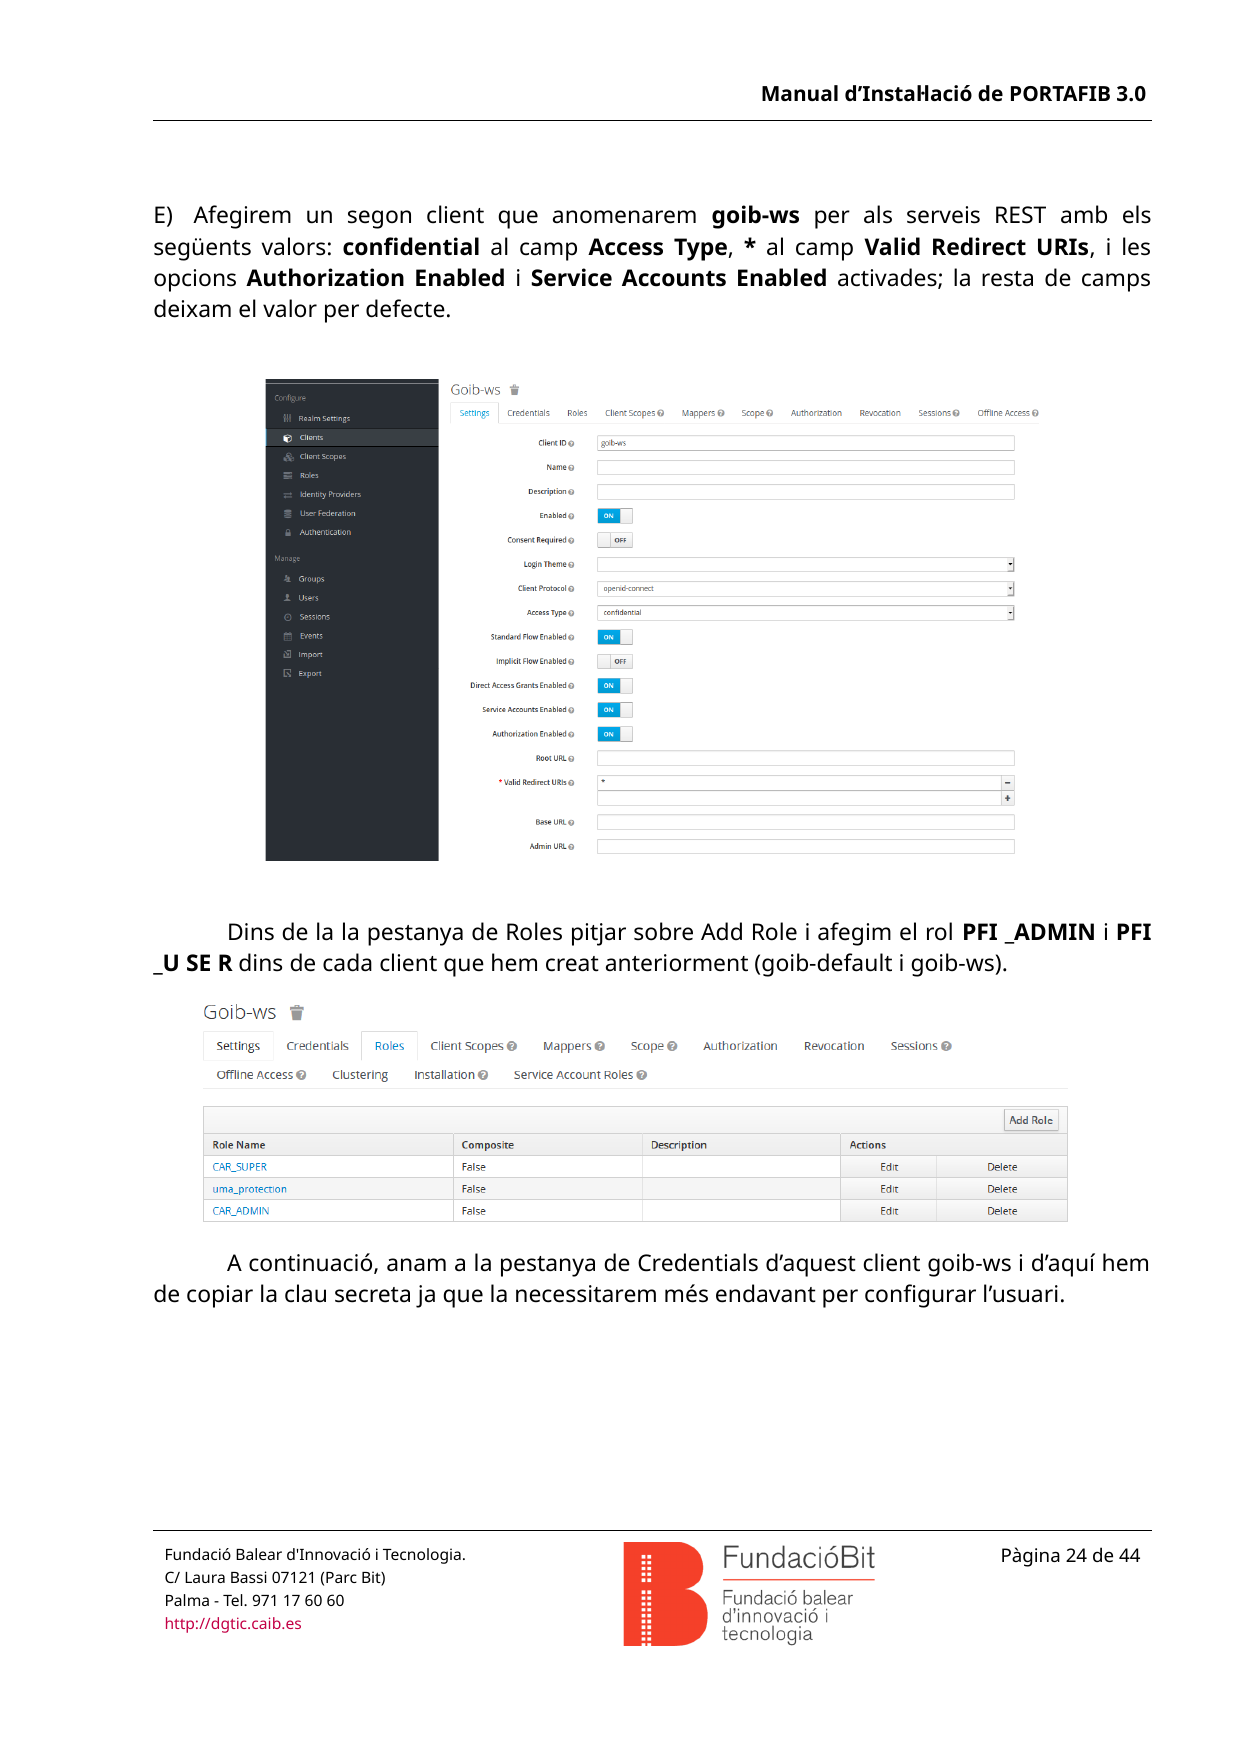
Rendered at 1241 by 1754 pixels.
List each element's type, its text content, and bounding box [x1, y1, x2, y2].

picture [265, 379, 1039, 861]
picture [188, 989, 1075, 1236]
list Afegirem un segon client que anomenarem goib-ws per als serveis REST amb els següents valors: confidential al camp Access Type, * al camp Valid Redirect URIs, i les opcions Authorization Enabled i Service Accounts Enabled activades; la resta de camps deixam el valor per defecte. [153, 199, 1152, 324]
list A continuació, anam a la pestanya de Credentials d’aquest client goib-ws i d’aquí hem de copiar la clau secreta ja que la necessitarem més endavant per configurar l’usuari. [153, 1247, 1152, 1309]
list Dins de la la pestanya de Roles pitjar sobre Add Role i afegim el rol PFI _ADMIN i PFI _U SE R dins de cada client que hem creat anteriorment (goib-default i goib-ws). [153, 916, 1152, 978]
picture [623, 1542, 875, 1646]
